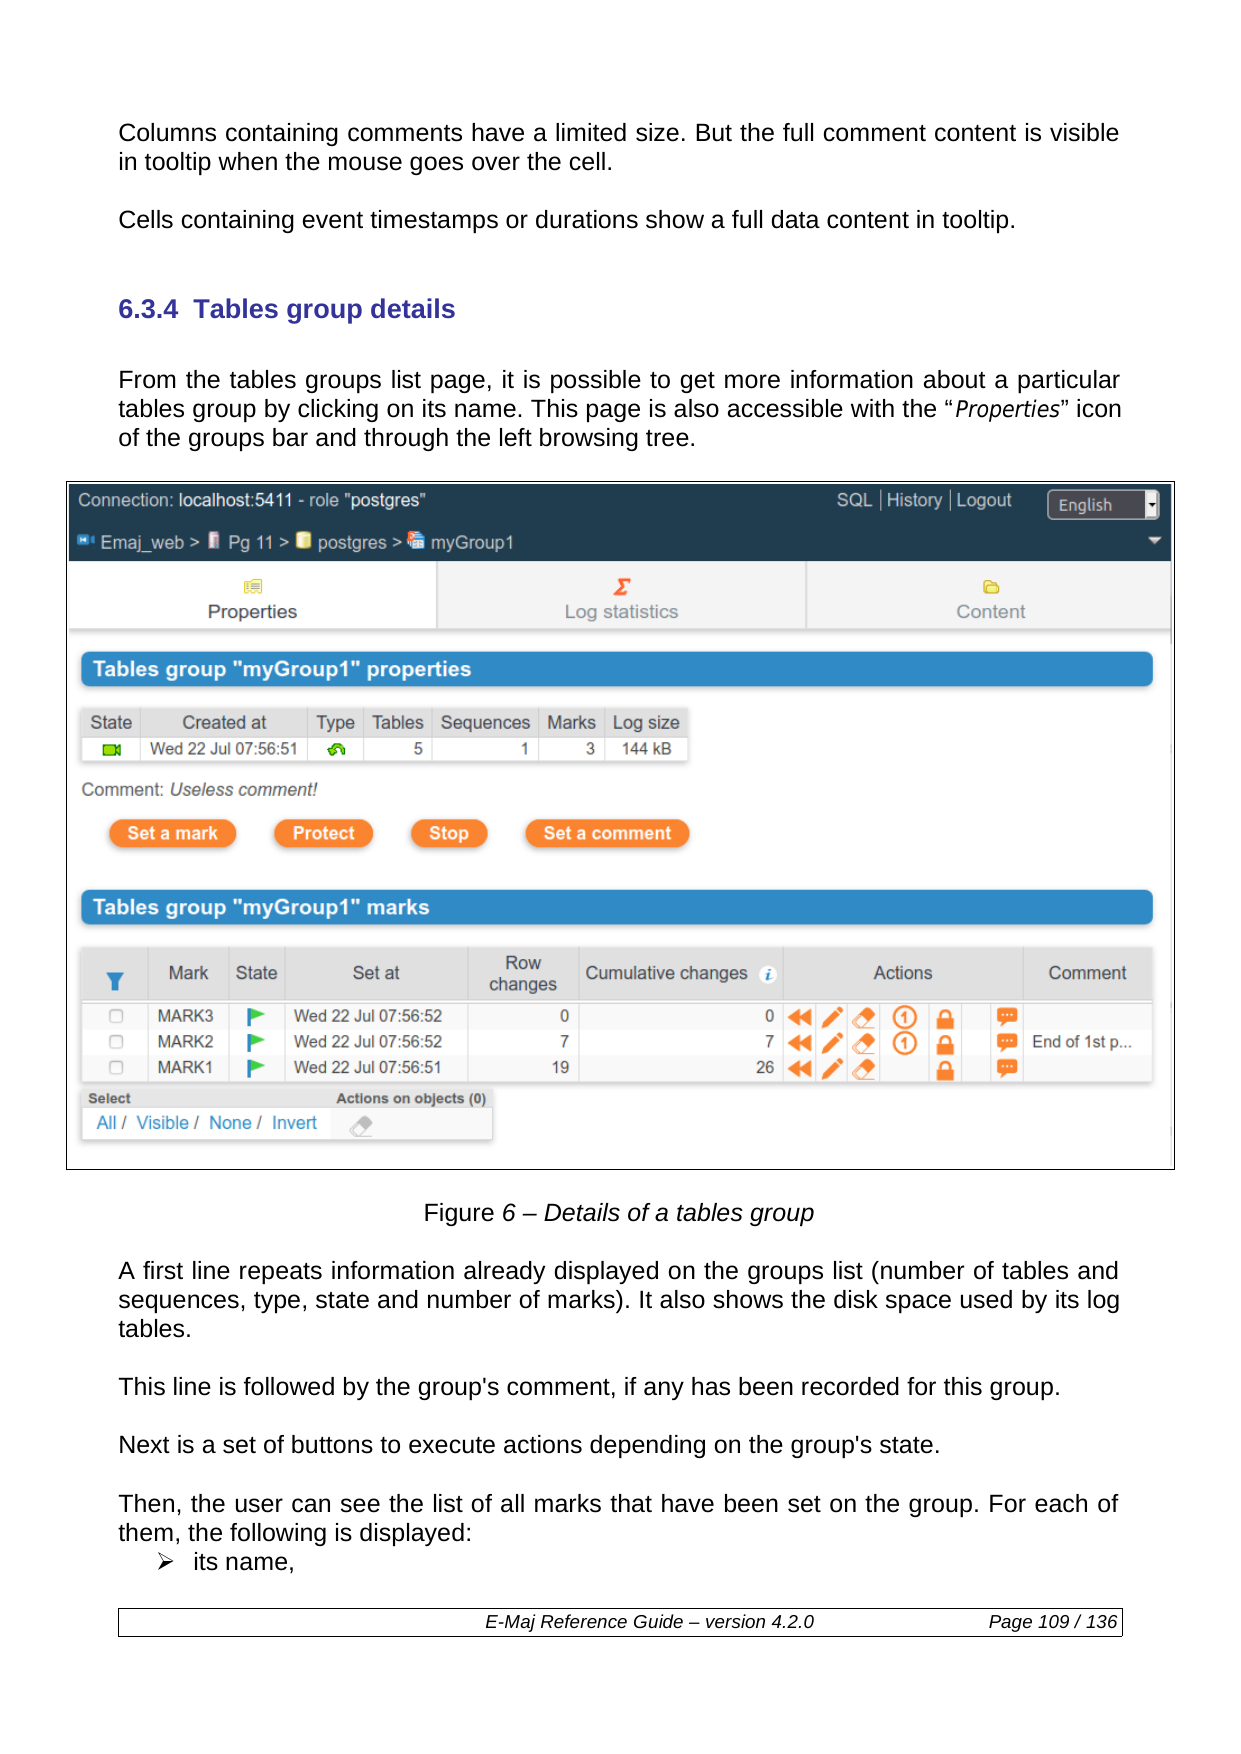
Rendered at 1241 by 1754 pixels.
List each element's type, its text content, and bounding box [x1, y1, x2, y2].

subtitle Tables group details [118, 292, 1122, 323]
text Columns containing comments have a limited size. But the full comment content is visible in tooltip when the mouse goes over the cell. [118, 118, 1122, 176]
text From the tables groups list page, it is possible to get more information about a particular tables group by clicking on its name. This page is also accessible with the “Properties” icon of the groups bar and through the left browsing tree. [118, 365, 1122, 452]
text This line is followed by the group's comment, if any has been recorded for this group. [118, 1372, 1122, 1401]
text Next is a set of buttons to execute actions depending on the group's state. [118, 1430, 1122, 1459]
list its name, [156, 1547, 1122, 1576]
text Cells containing event timestamps or durations show a full data content in tooltip. [118, 205, 1122, 234]
text Then, the user can see the list of all marks that have been set on the group. For each of them, the following is displayed: [118, 1488, 1122, 1547]
text A first line repeats information already displayed on the groups list (number of tables and sequences, type, state and number of marks). It also shows the disk space used by its log tables. [118, 1256, 1122, 1343]
text Figure 6 – Details of a tables group [118, 1198, 1122, 1227]
picture [68, 484, 1172, 1166]
